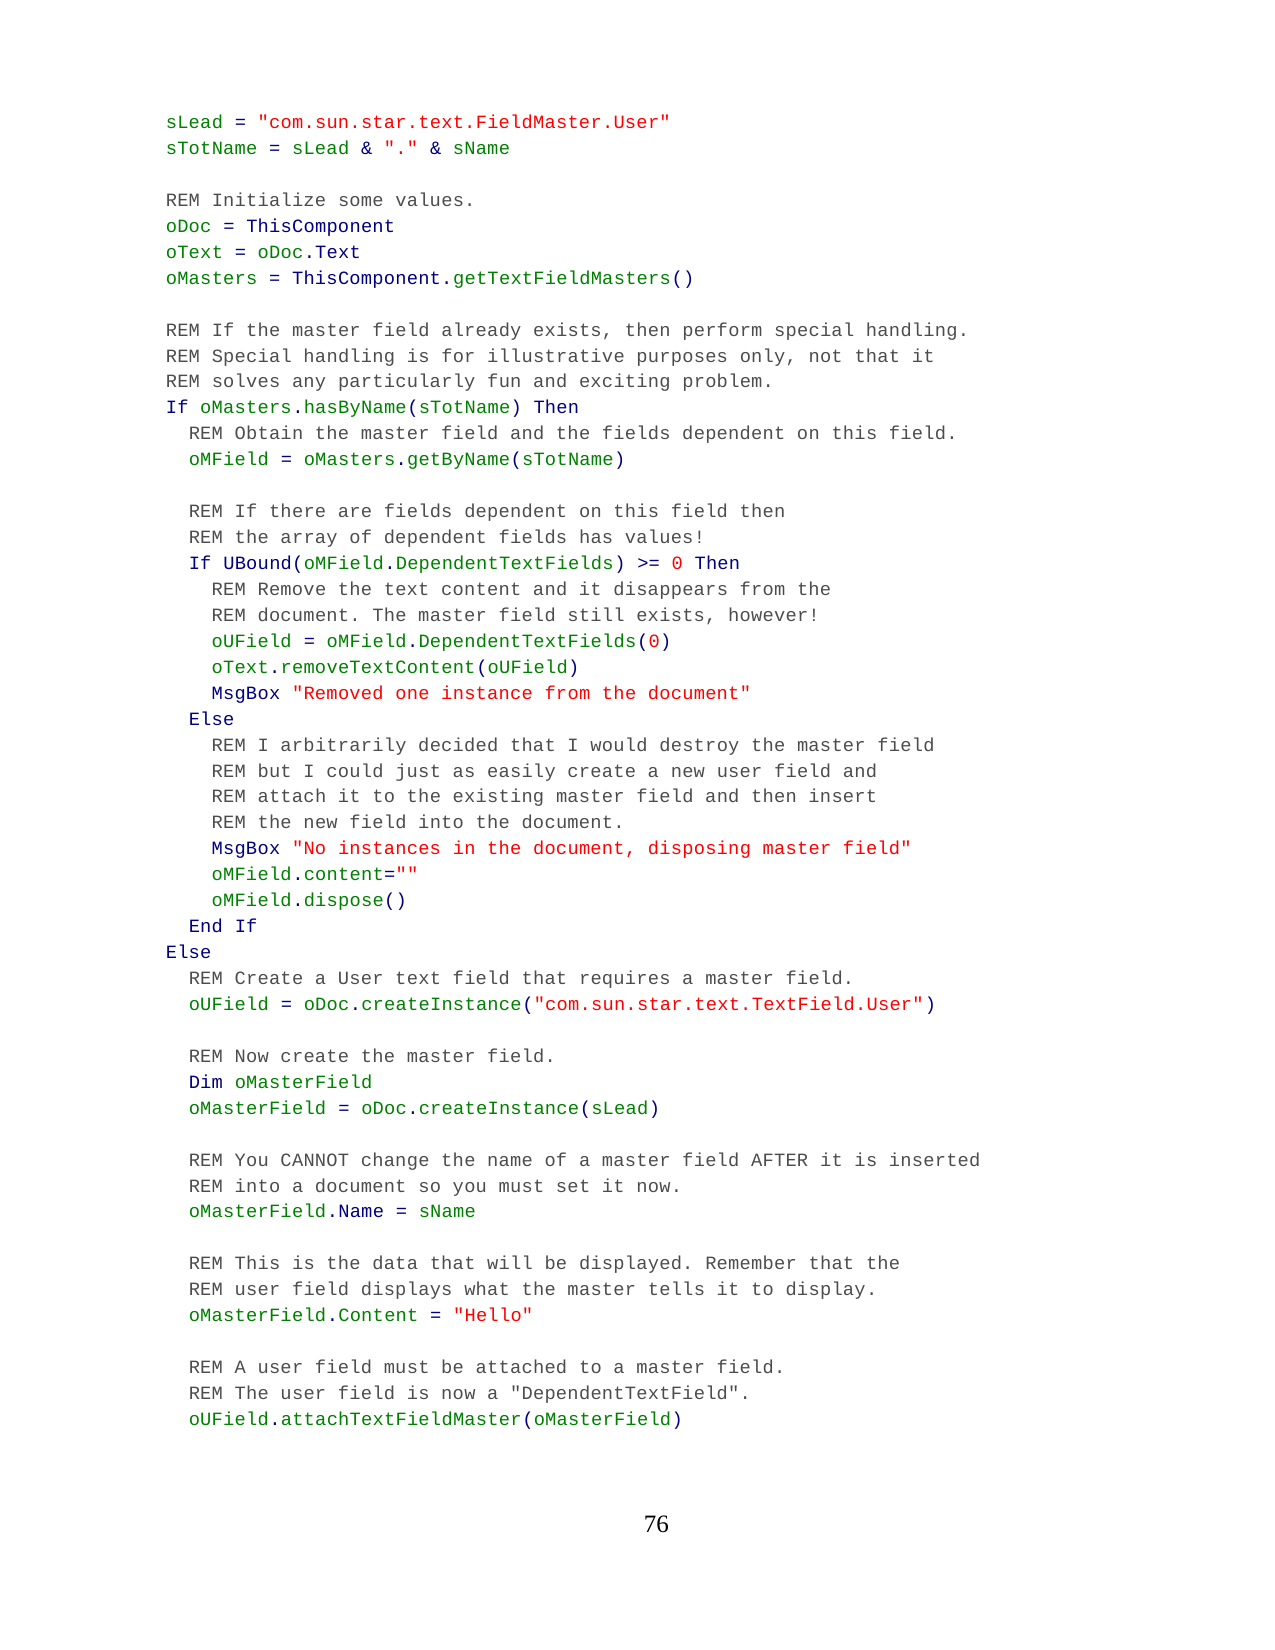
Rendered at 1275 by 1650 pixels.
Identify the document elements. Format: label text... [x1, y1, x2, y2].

text oMField = oMasters.getByName(sTotName) [142, 450, 1200, 471]
text oMasters = ThisComponent.getTextFieldMasters() [142, 268, 1200, 289]
text REM Remove the text content and it disappears from the [142, 579, 1200, 601]
text REM Create a User text field that requires a master field. [142, 968, 1200, 990]
text REM A user field must be attached to a master field. [142, 1357, 1200, 1379]
text If oMasters.hasByName(sTotName) Then [142, 398, 1200, 419]
text oMField.dispose() [142, 891, 1200, 912]
text REM Initialize some values. [142, 190, 1200, 212]
text MsgBox "No instances in the document, disposing master field" [142, 839, 1200, 860]
text REM The user field is now a "DependentTextField". [142, 1383, 1200, 1405]
text REM If the master field already exists, then perform special handling. [142, 320, 1200, 341]
text oUField = oMField.DependentTextFields(0) [142, 631, 1200, 653]
text REM the new field into the document. [142, 813, 1200, 834]
text MsgBox "Removed one instance from the document" [142, 683, 1200, 704]
text REM attach it to the existing master field and then insert [142, 787, 1200, 808]
text oText.removeTextContent(oUField) [142, 657, 1200, 679]
text REM the array of dependent fields has values! [142, 527, 1200, 549]
text REM user field displays what the master tells it to display. [142, 1280, 1200, 1301]
text oMasterField.Content = "Hello" [142, 1306, 1200, 1327]
text oMasterField.Name = sName [142, 1202, 1200, 1223]
text sLead = "com.sun.star.text.FieldMaster.User" [142, 112, 1200, 134]
text If UBound(oMField.DependentTextFields) >= 0 Then [142, 553, 1200, 575]
text oMasterField = oDoc.createInstance(sLead) [142, 1098, 1200, 1119]
text Else [142, 709, 1200, 731]
text REM This is the data that will be displayed. Remember that the [142, 1254, 1200, 1275]
text oUField = oDoc.createInstance("com.sun.star.text.TextField.User") [142, 994, 1200, 1016]
text Dim oMasterField [142, 1072, 1200, 1094]
text Else [142, 942, 1200, 964]
text REM I arbitrarily decided that I would destroy the master field [142, 735, 1200, 756]
text REM document. The master field still exists, however! [142, 605, 1200, 627]
text REM into a document so you must set it now. [142, 1176, 1200, 1197]
text oText = oDoc.Text [142, 242, 1200, 264]
text oDoc = ThisComponent [142, 216, 1200, 238]
text REM but I could just as easily create a new user field and [142, 761, 1200, 782]
text sTotName = sLead & "." & sName [142, 138, 1200, 160]
text REM Obtain the master field and the fields dependent on this field. [142, 424, 1200, 445]
text End If [142, 917, 1200, 938]
text REM Now create the master field. [142, 1046, 1200, 1068]
text REM If there are fields dependent on this field then [142, 502, 1200, 523]
text REM Special handling is for illustrative purposes only, not that it [142, 346, 1200, 367]
text oUField.attachTextFieldMaster(oMasterField) [142, 1409, 1200, 1431]
text REM solves any particularly fun and exciting problem. [142, 372, 1200, 393]
text oMField.content="" [142, 865, 1200, 886]
text REM You CANNOT change the name of a master field AFTER it is inserted [142, 1150, 1200, 1171]
